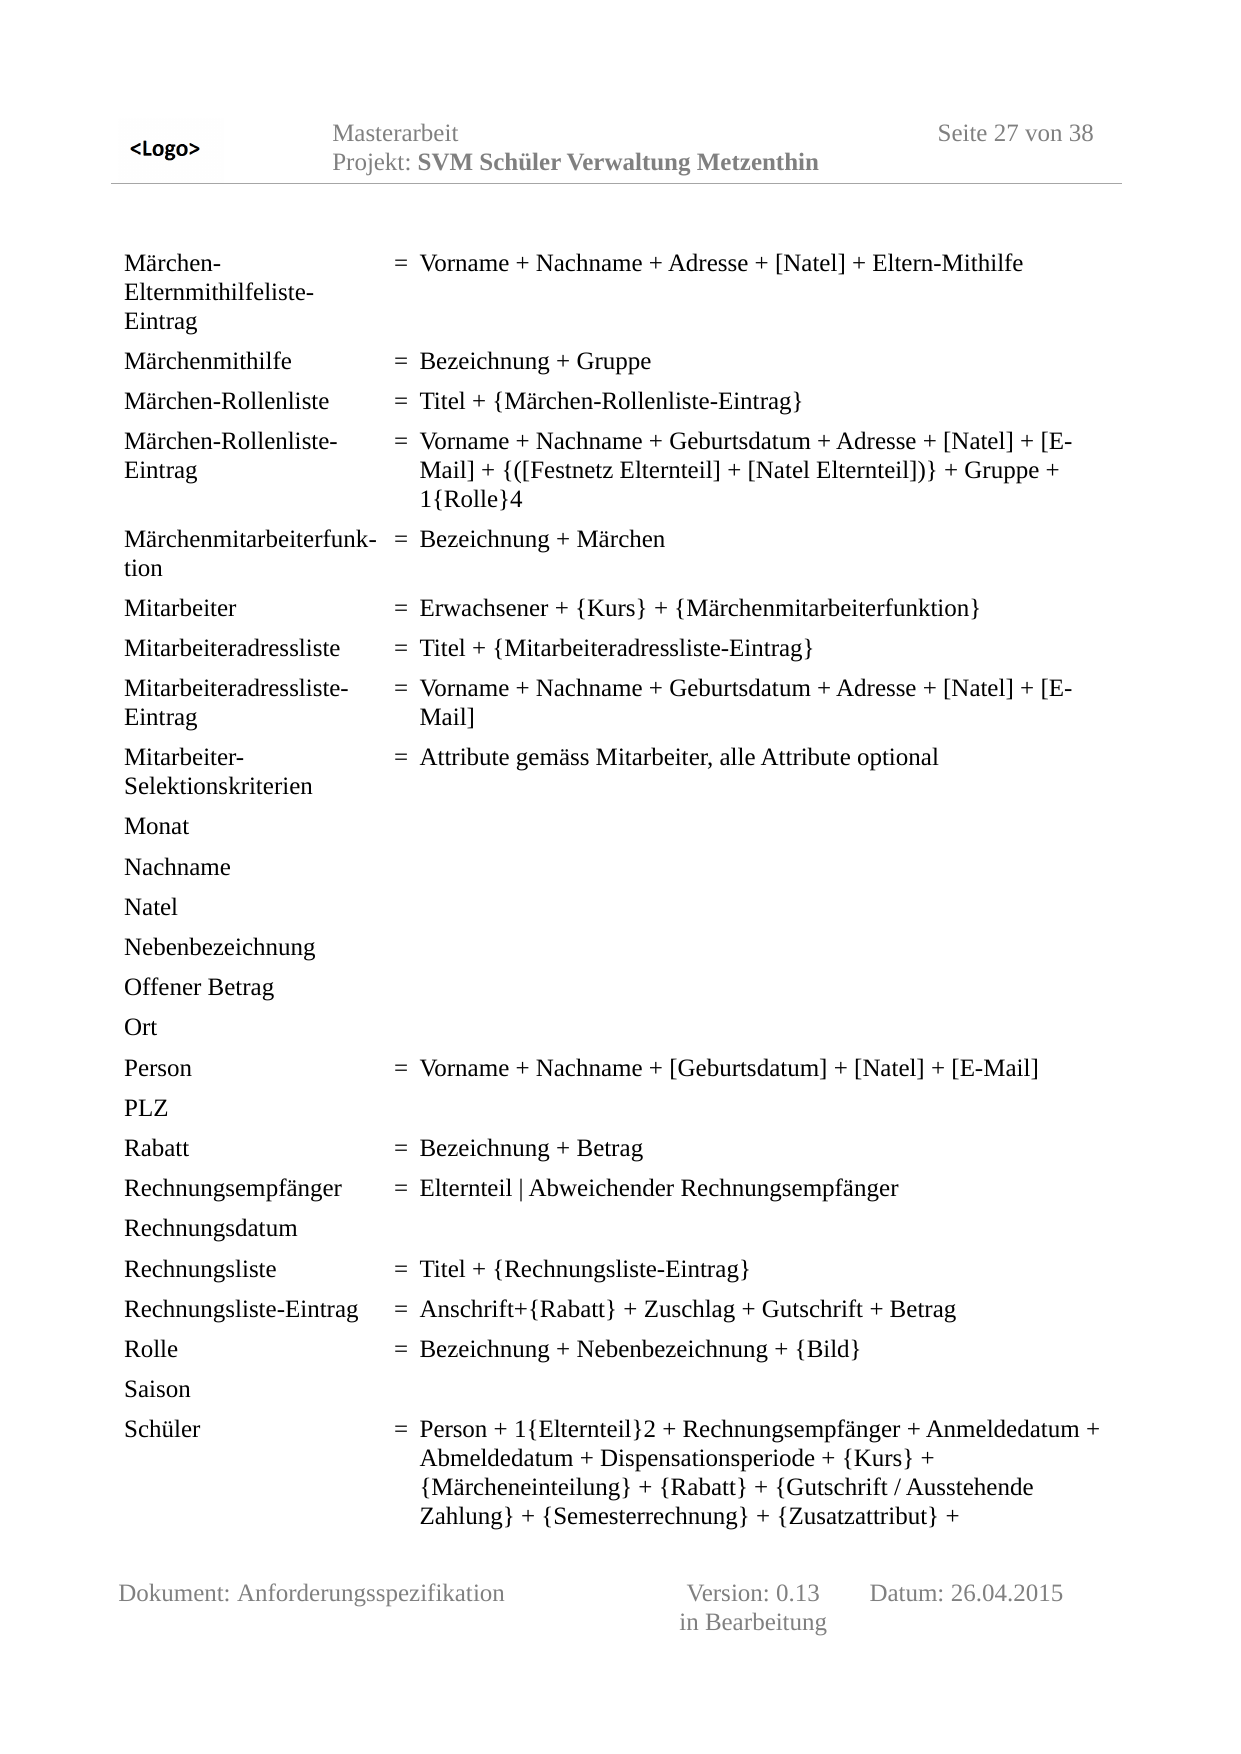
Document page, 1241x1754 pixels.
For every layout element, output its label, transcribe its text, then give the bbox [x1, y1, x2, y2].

table_cell Rechnungsdatum [118, 1208, 384, 1248]
table_cell [414, 1369, 1123, 1409]
table_cell [384, 1369, 413, 1409]
table_cell [384, 966, 413, 1007]
table_cell Nebenbezeichnung [118, 926, 384, 966]
table_cell Schüler [118, 1409, 384, 1535]
table_cell [384, 1007, 413, 1047]
table_cell Vorname + Nachname + [Geburtsdatum] + [Natel] + [E-Mail] [414, 1047, 1123, 1087]
table_cell Anschrift+{Rabatt} + Zuschlag + Gutschrift + Betrag [414, 1288, 1123, 1328]
table_cell = [384, 628, 413, 668]
table_cell = [384, 587, 413, 627]
table_cell Nachname [118, 846, 384, 886]
table_cell Monat [118, 806, 384, 846]
table_cell Offener Betrag [118, 966, 384, 1007]
table_cell [414, 1007, 1123, 1047]
table_cell [414, 806, 1123, 846]
table_cell = [384, 421, 413, 518]
table_cell Bezeichnung + Märchen [414, 518, 1123, 587]
table_cell = [384, 340, 413, 380]
table_cell [384, 926, 413, 966]
table_cell Rechnungsempfänger [118, 1168, 384, 1208]
table_cell [414, 1087, 1123, 1127]
table_cell Märchenmitarbeiterfunk­tion [118, 518, 384, 587]
table_cell [414, 1208, 1123, 1248]
table_cell [384, 886, 413, 926]
table_cell Märchen-Elternmithilfeliste-Eintrag [118, 243, 384, 340]
table_cell Vorname + Nachname + Adresse + [Natel] + Eltern-Mithilfe [414, 243, 1123, 340]
table_cell Vorname + Nachname + Geburtsdatum + Adresse + [Natel] + [E-Mail] + {([Festnetz Elternteil] + [Natel Elternteil])} + Gruppe + 1{Rolle}4 [414, 421, 1123, 518]
table_cell = [384, 1248, 413, 1288]
table_cell Ort [118, 1007, 384, 1047]
table_cell Rabatt [118, 1127, 384, 1167]
table_cell Vorname + Nachname + Geburtsdatum + Adresse + [Natel] + [E-Mail] [414, 668, 1123, 737]
table_cell Titel + {Rechnungsliste-Eintrag} [414, 1248, 1123, 1288]
table_cell = [384, 380, 413, 421]
table_cell PLZ [118, 1087, 384, 1127]
table_cell Bezeichnung + Betrag [414, 1127, 1123, 1167]
table_cell = [384, 518, 413, 587]
table_cell Person + 1{Elternteil}2 + Rechnungsempfänger + Anmeldedatum + Abmeldedatum + Dispensationsperiode + {Kurs} + {Märcheneinteilung} + {Rabatt} + {Gutschrift / Ausstehende Zahlung} + {Semesterrechnung} + {Zusatzattribut} + [414, 1409, 1123, 1535]
table_cell Rechnungsliste [118, 1248, 384, 1288]
table_cell Titel + {Märchen-Rollenliste-Eintrag} [414, 380, 1123, 421]
table_cell Mitarbeiter-Selektionskriterien [118, 737, 384, 806]
table_cell [414, 886, 1123, 926]
table_cell = [384, 1168, 413, 1208]
table_cell [384, 846, 413, 886]
table_cell [414, 926, 1123, 966]
table_cell = [384, 668, 413, 737]
table_cell Mitarbeiteradressliste [118, 628, 384, 668]
table_cell = [384, 1127, 413, 1167]
table_cell Titel + {Mitarbeiteradressliste-Eintrag} [414, 628, 1123, 668]
picture [118, 118, 224, 183]
table_cell Elternteil | Abweichender Rechnungsempfänger [414, 1168, 1123, 1208]
table_cell = [384, 1288, 413, 1328]
table_cell = [384, 737, 413, 806]
table_cell Natel [118, 886, 384, 926]
table_cell [414, 846, 1123, 886]
table_cell Märchen-Rollenliste-Eintrag [118, 421, 384, 518]
table_cell [384, 1087, 413, 1127]
table_cell Märchenmithilfe [118, 340, 384, 380]
table_cell Erwachsener + {Kurs} + {Märchenmitarbeiterfunktion} [414, 587, 1123, 627]
table_cell Rolle [118, 1328, 384, 1368]
table_cell Bezeichnung + Nebenbezeichnung + {Bild} [414, 1328, 1123, 1368]
table_cell Bezeichnung + Gruppe [414, 340, 1123, 380]
table_cell [384, 1208, 413, 1248]
table_cell = [384, 1409, 413, 1535]
table_cell Saison [118, 1369, 384, 1409]
table_cell Mitarbeiteradressliste-Eintrag [118, 668, 384, 737]
table_cell Person [118, 1047, 384, 1087]
table_cell = [384, 1328, 413, 1368]
table_cell Märchen-Rollenliste [118, 380, 384, 421]
table_cell Rechnungsliste-Eintrag [118, 1288, 384, 1328]
table_cell = [384, 243, 413, 340]
table_cell Mitarbeiter [118, 587, 384, 627]
table_cell [384, 806, 413, 846]
table_cell = [384, 1047, 413, 1087]
table_cell [414, 966, 1123, 1007]
table_cell Attribute gemäss Mitarbeiter, alle Attribute optional [414, 737, 1123, 806]
